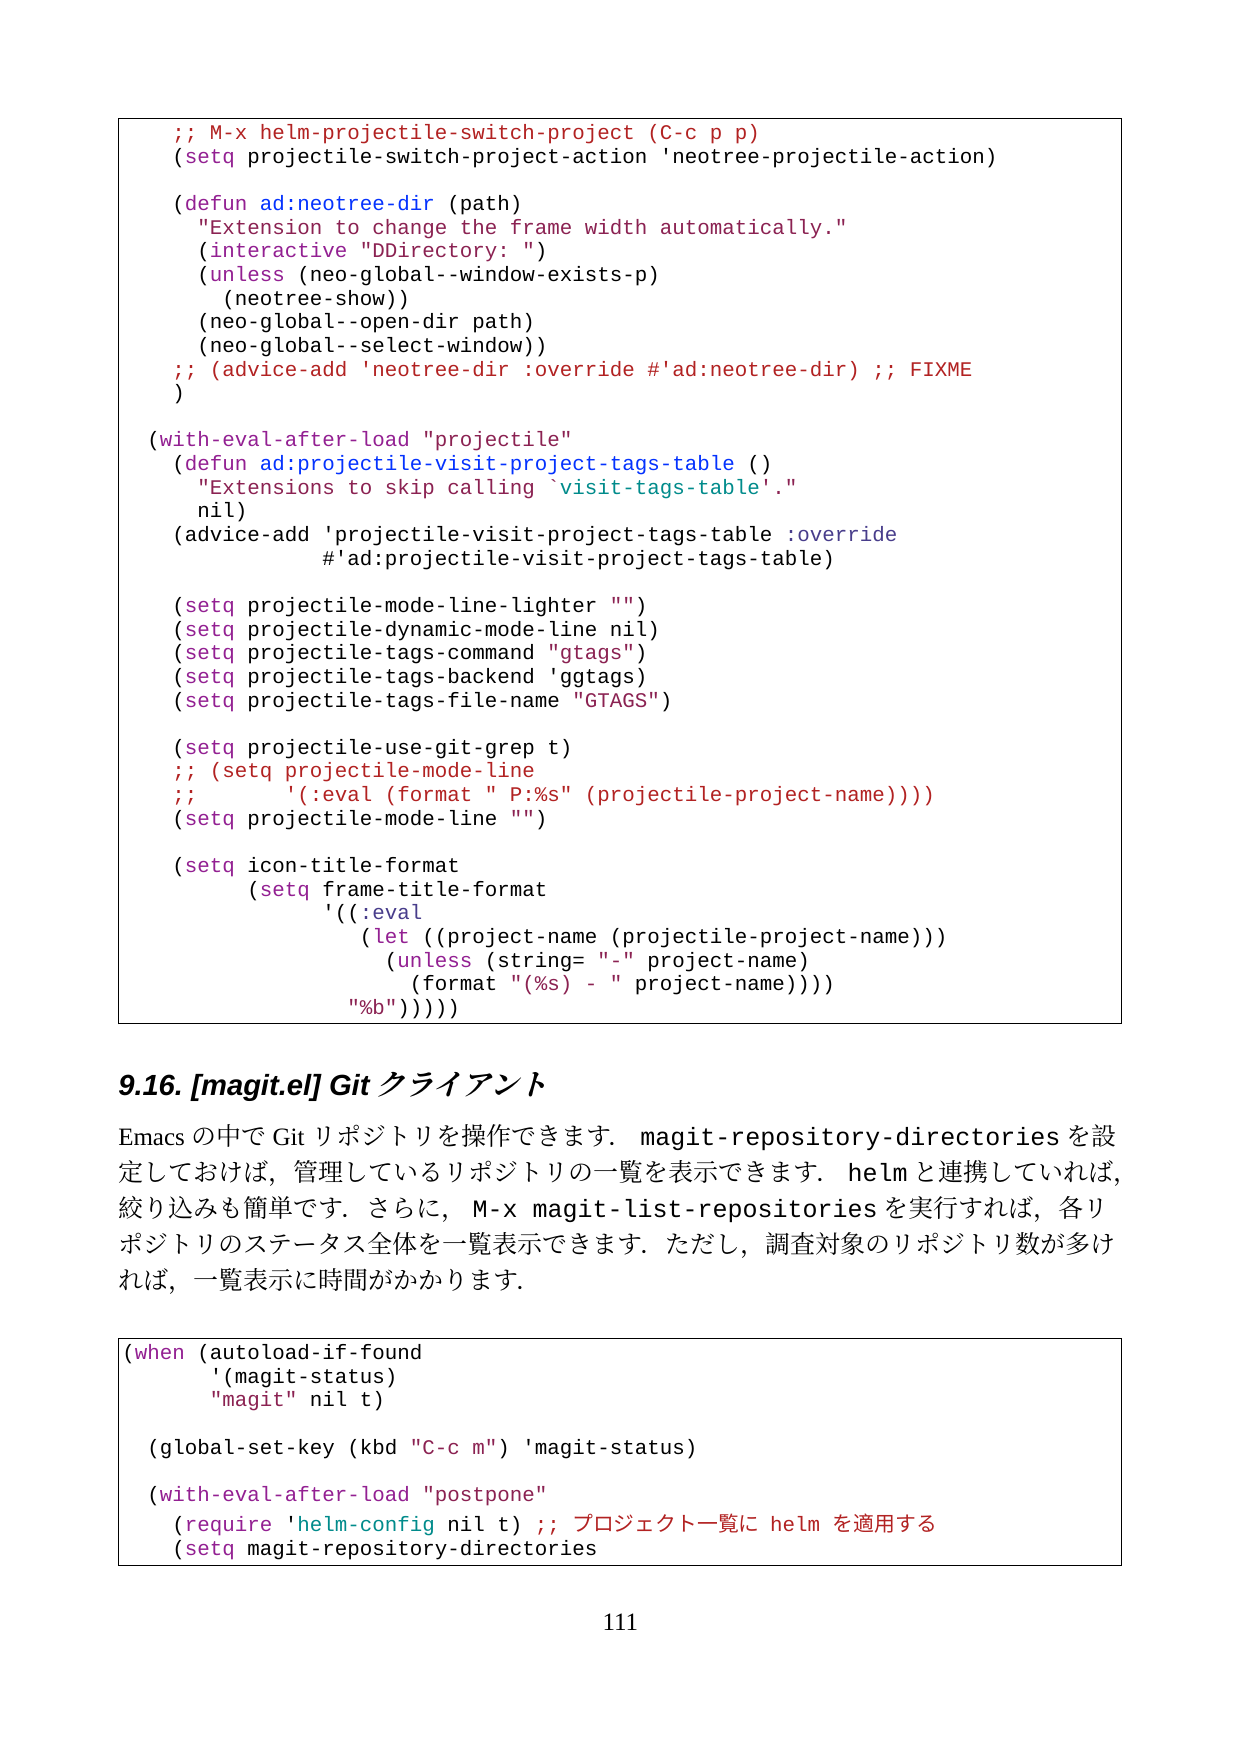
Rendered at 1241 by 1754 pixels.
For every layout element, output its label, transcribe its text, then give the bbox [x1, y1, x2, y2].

text (setq projectile-dynamic-mode-line nil) [119, 615, 1121, 638]
text (setq magit-repository-directories [119, 1534, 1121, 1565]
text (setq projectile-mode-line-lighter "") [119, 591, 1121, 615]
text (format "(%s) - " project-name)))) [119, 969, 1121, 993]
text ) [119, 378, 1121, 402]
text "Extensions to skip calling `visit-tags-table'." [119, 473, 1121, 496]
text (defun ad:neotree-dir (path) [119, 189, 1121, 213]
text (with-eval-after-load "projectile" [119, 426, 1121, 449]
text nil) [119, 496, 1121, 520]
text (setq projectile-use-git-grep t) [119, 733, 1121, 757]
text (unless (neo-global--window-exists-p) [119, 260, 1121, 284]
text (interactive "DDirectory: ") [119, 236, 1121, 260]
text (neotree-show)) [119, 284, 1121, 307]
text '((:eval [119, 898, 1121, 922]
text "magit" nil t) [119, 1386, 1121, 1409]
text Emacs の中で Git リポジトリを操作できます． magit-repository-directories を設定しておけば，管理しているリポジトリの一覧を表示できます． helm と連携していれば，絞り込みも簡単です．さらに， M-x magit-list-repositories を実行すれば，各リポジトリのステータス全体を一覧表示できます．ただし，調査対象のリポジトリ数が多ければ，一覧表示に時間がかかります． [118, 1116, 1122, 1326]
text (require 'helm-config nil t) ;; プロジェクト一覧に helm を適用する [119, 1504, 1121, 1534]
text (setq projectile-tags-command "gtags") [119, 638, 1121, 662]
text (setq icon-title-format [119, 851, 1121, 875]
text (neo-global--select-window)) [119, 331, 1121, 354]
text "%b"))))) [119, 993, 1121, 1023]
text (defun ad:projectile-visit-project-tags-table () [119, 449, 1121, 473]
text "Extension to change the frame width automatically." [119, 213, 1121, 236]
text ;; M-x helm-projectile-switch-project (C-c p p) [119, 119, 1121, 142]
text (advice-add 'projectile-visit-project-tags-table :override [119, 520, 1121, 544]
text (setq projectile-mode-line "") [119, 804, 1121, 827]
text (with-eval-after-load "postpone" [119, 1480, 1121, 1504]
text (setq projectile-tags-backend 'ggtags) [119, 662, 1121, 686]
text '(magit-status) [119, 1362, 1121, 1386]
subtitle [magit.el] Gitクライアント [118, 1062, 1122, 1104]
text (setq frame-title-format [119, 875, 1121, 898]
text (neo-global--open-dir path) [119, 307, 1121, 331]
text (setq projectile-switch-project-action 'neotree-projectile-action) [119, 142, 1121, 165]
text (global-set-key (kbd "C-c m") 'magit-status) [119, 1433, 1121, 1456]
text (setq projectile-tags-file-name "GTAGS") [119, 686, 1121, 709]
text ;; (setq projectile-mode-line [119, 757, 1121, 780]
text (unless (string= "-" project-name) [119, 946, 1121, 969]
text #'ad:projectile-visit-project-tags-table) [119, 544, 1121, 567]
text (let ((project-name (projectile-project-name))) [119, 922, 1121, 946]
text ;; '(:eval (format " P:%s" (projectile-project-name)))) [119, 780, 1121, 804]
text ;; (advice-add 'neotree-dir :override #'ad:neotree-dir) ;; FIXME [119, 354, 1121, 378]
text (when (autoload-if-found [119, 1339, 1121, 1362]
